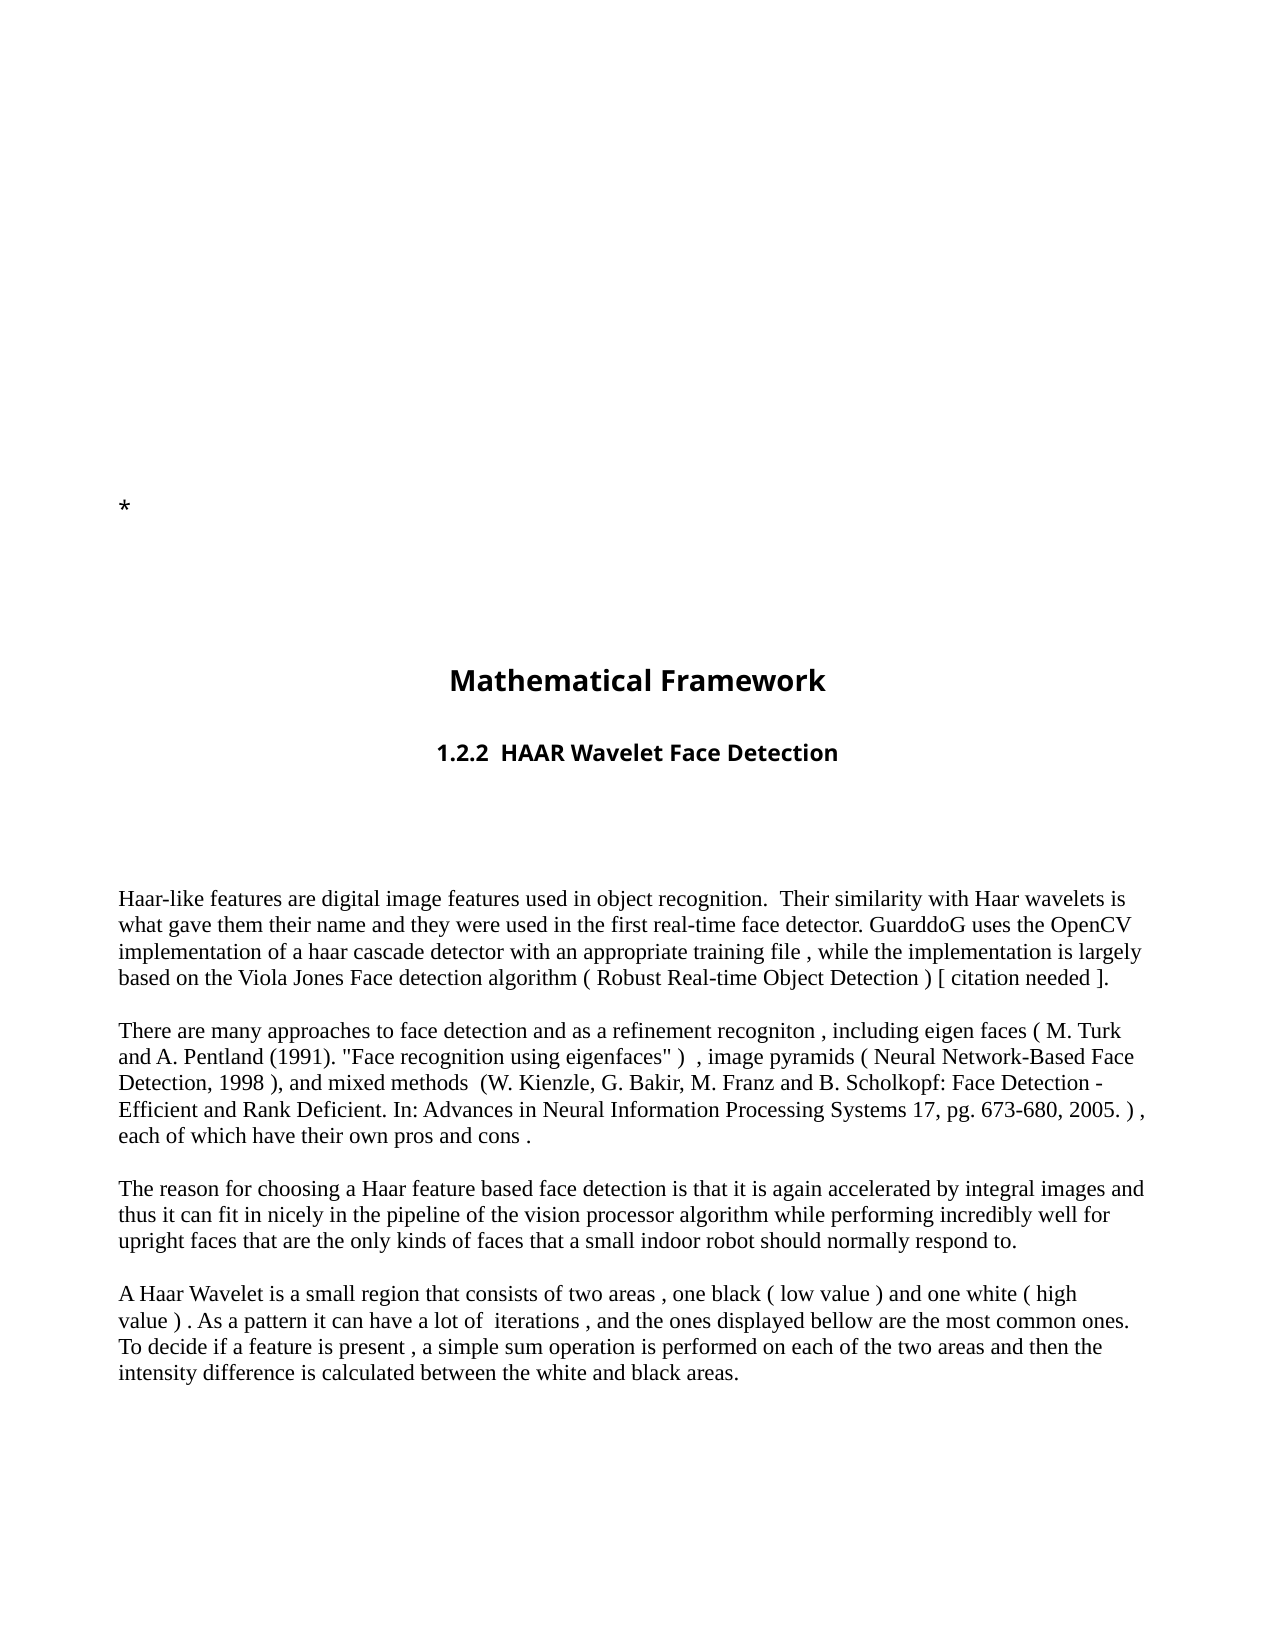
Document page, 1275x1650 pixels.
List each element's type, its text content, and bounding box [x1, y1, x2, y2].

text 1.2.2 HAAR Wavelet Face Detection [118, 737, 1157, 768]
text Mathematical Framework [118, 661, 1157, 700]
text The reason for choosing a Haar feature based face detection is that it is again accelerated by integral images and thus it can fit in nicely in the pipeline of the vision processor algorithm while performing incredibly well for upright faces that are the only kinds of faces that a small indoor robot should normally respond to. [118, 1175, 1157, 1254]
text To decide if a feature is present , a simple sum operation is performed on each of the two areas and then the intensity difference is calculated between the white and black areas. [118, 1333, 1157, 1386]
text * [118, 493, 1157, 524]
text A Haar Wavelet is a small region that consists of two areas , one black ( low value ) and one white ( high value ) . As a pattern it can have a lot of iterations , and the ones displayed bellow are the most common ones. [118, 1280, 1157, 1333]
text There are many approaches to face detection and as a refinement recogniton , including eigen faces ( M. Turk and A. Pentland (1991). "Face recognition using eigenfaces" ) , image pyramids ( Neural Network-Based Face Detection, 1998 ), and mixed methods (W. Kienzle, G. Bakir, M. Franz and B. Scholkopf: Face Detection - Efficient and Rank Deficient. In: Advances in Neural Information Processing Systems 17, pg. 673-680, 2005. ) , each of which have their own pros and cons . [118, 1017, 1157, 1148]
text Haar-like features are digital image features used in object recognition. Their similarity with Haar wavelets is what gave them their name and they were used in the first real-time face detector. GuarddoG uses the OpenCV implementation of a haar cascade detector with an appropriate training file , while the implementation is largely based on the Viola Jones Face detection algorithm ( Robust Real-time Object Detection ) [ citation needed ]. [118, 885, 1157, 990]
